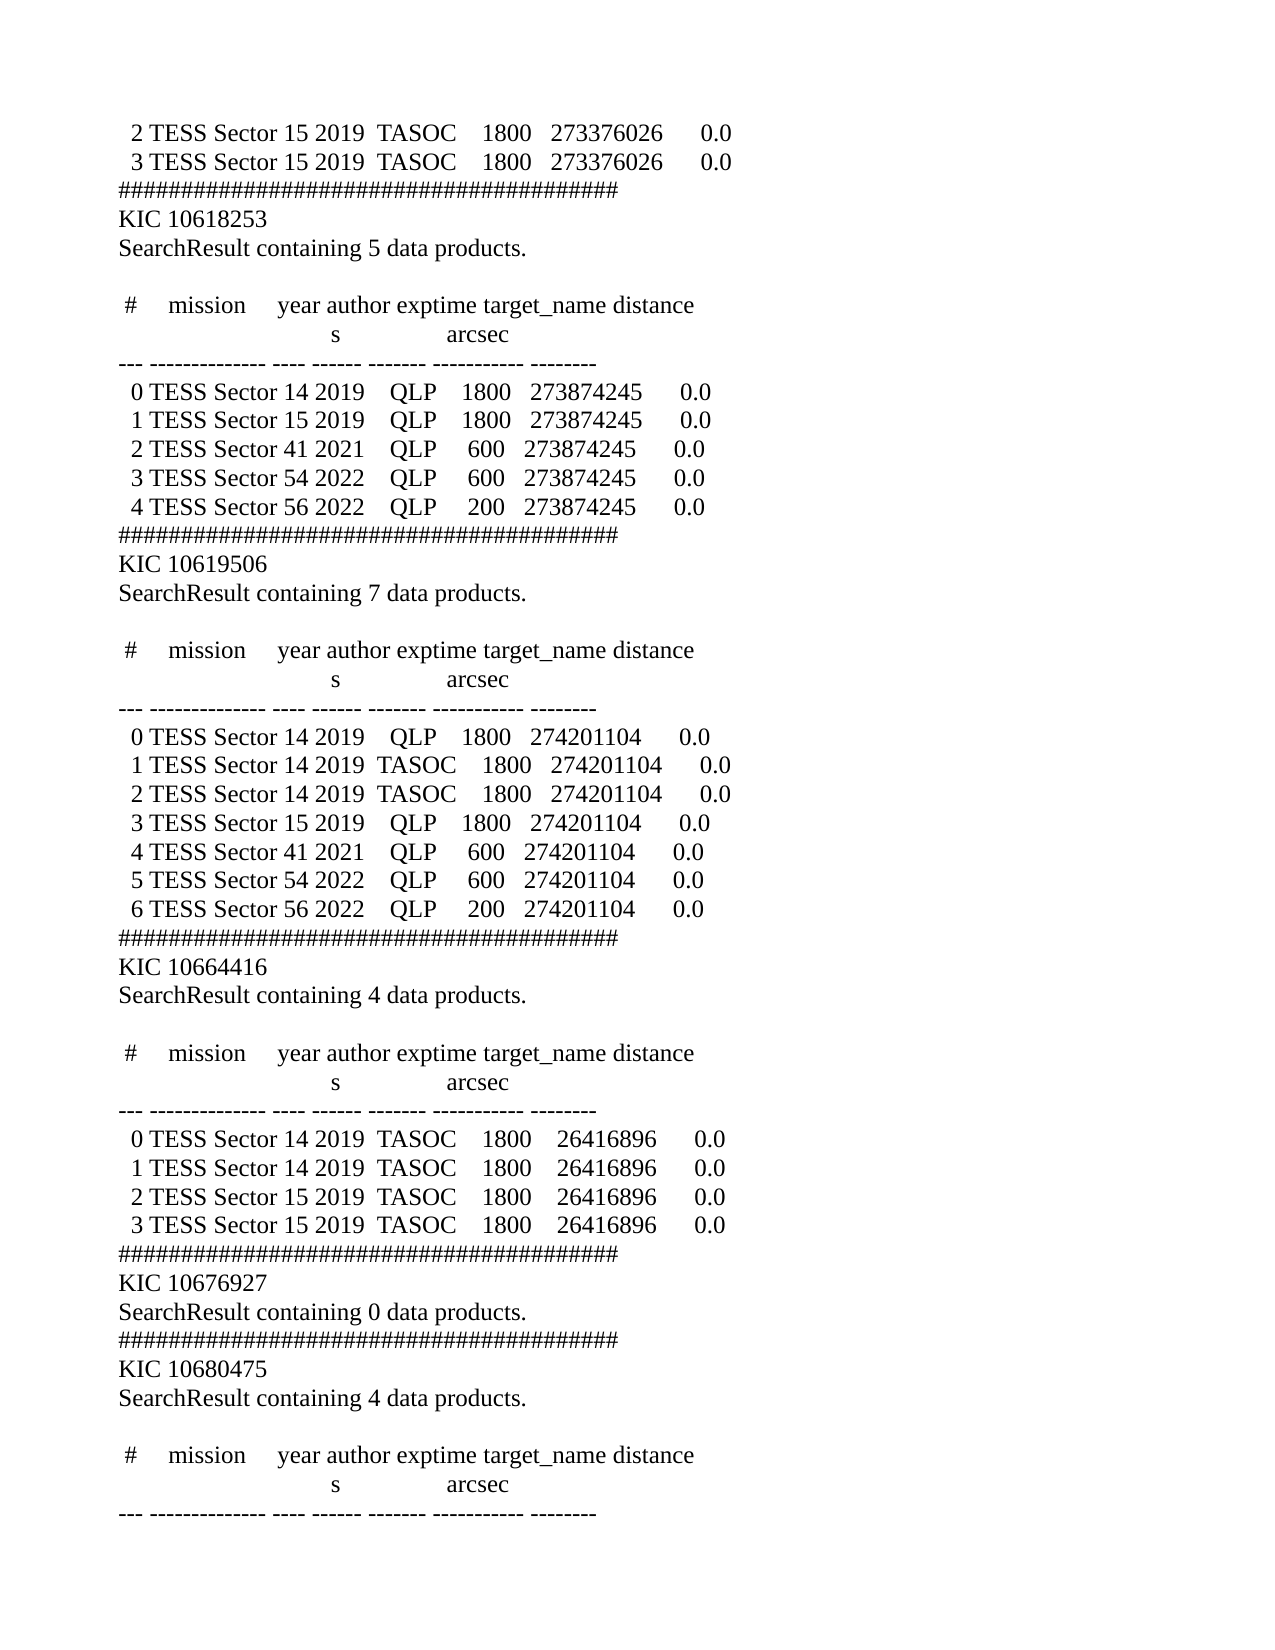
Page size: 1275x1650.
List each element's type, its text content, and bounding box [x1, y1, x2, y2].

text 3 TESS Sector 54 2022 QLP 600 273874245 0.0 [118, 463, 1157, 492]
text --- -------------- ---- ------ ------- ----------- -------- [118, 1498, 1157, 1527]
text 6 TESS Sector 56 2022 QLP 200 274201104 0.0 [118, 894, 1157, 923]
text s arcsec [118, 1469, 1157, 1498]
text s arcsec [118, 1067, 1157, 1096]
text KIC 10680475 [118, 1354, 1157, 1383]
text ######################################## [118, 923, 1157, 952]
text 2 TESS Sector 15 2019 TASOC 1800 26416896 0.0 [118, 1182, 1157, 1211]
text SearchResult containing 4 data products. [118, 981, 1157, 1009]
text s arcsec [118, 319, 1157, 348]
text 0 TESS Sector 14 2019 TASOC 1800 26416896 0.0 [118, 1124, 1157, 1153]
text SearchResult containing 7 data products. [118, 578, 1157, 607]
text 2 TESS Sector 41 2021 QLP 600 273874245 0.0 [118, 434, 1157, 463]
text # mission year author exptime target_name distance [118, 636, 1157, 664]
text 0 TESS Sector 14 2019 QLP 1800 274201104 0.0 [118, 722, 1157, 751]
text s arcsec [118, 664, 1157, 693]
text 4 TESS Sector 41 2021 QLP 600 274201104 0.0 [118, 837, 1157, 866]
text 2 TESS Sector 14 2019 TASOC 1800 274201104 0.0 [118, 779, 1157, 808]
text ######################################## [118, 521, 1157, 549]
text 1 TESS Sector 14 2019 TASOC 1800 26416896 0.0 [118, 1153, 1157, 1182]
text ######################################## [118, 176, 1157, 204]
text KIC 10619506 [118, 549, 1157, 578]
text 3 TESS Sector 15 2019 QLP 1800 274201104 0.0 [118, 808, 1157, 837]
text --- -------------- ---- ------ ------- ----------- -------- [118, 693, 1157, 722]
text 1 TESS Sector 15 2019 QLP 1800 273874245 0.0 [118, 406, 1157, 434]
text KIC 10676927 [118, 1268, 1157, 1297]
text --- -------------- ---- ------ ------- ----------- -------- [118, 1096, 1157, 1124]
text KIC 10618253 [118, 204, 1157, 233]
text 1 TESS Sector 14 2019 TASOC 1800 274201104 0.0 [118, 751, 1157, 779]
text # mission year author exptime target_name distance [118, 1038, 1157, 1067]
text ######################################## [118, 1239, 1157, 1268]
text --- -------------- ---- ------ ------- ----------- -------- [118, 348, 1157, 377]
text ######################################## [118, 1326, 1157, 1354]
text SearchResult containing 0 data products. [118, 1297, 1157, 1326]
text SearchResult containing 4 data products. [118, 1383, 1157, 1412]
text 2 TESS Sector 15 2019 TASOC 1800 273376026 0.0 [118, 118, 1157, 147]
text # mission year author exptime target_name distance [118, 1441, 1157, 1469]
text 5 TESS Sector 54 2022 QLP 600 274201104 0.0 [118, 866, 1157, 894]
text 3 TESS Sector 15 2019 TASOC 1800 26416896 0.0 [118, 1211, 1157, 1239]
text 3 TESS Sector 15 2019 TASOC 1800 273376026 0.0 [118, 147, 1157, 176]
text 4 TESS Sector 56 2022 QLP 200 273874245 0.0 [118, 492, 1157, 521]
text # mission year author exptime target_name distance [118, 291, 1157, 319]
text 0 TESS Sector 14 2019 QLP 1800 273874245 0.0 [118, 377, 1157, 406]
text SearchResult containing 5 data products. [118, 233, 1157, 262]
text KIC 10664416 [118, 952, 1157, 981]
